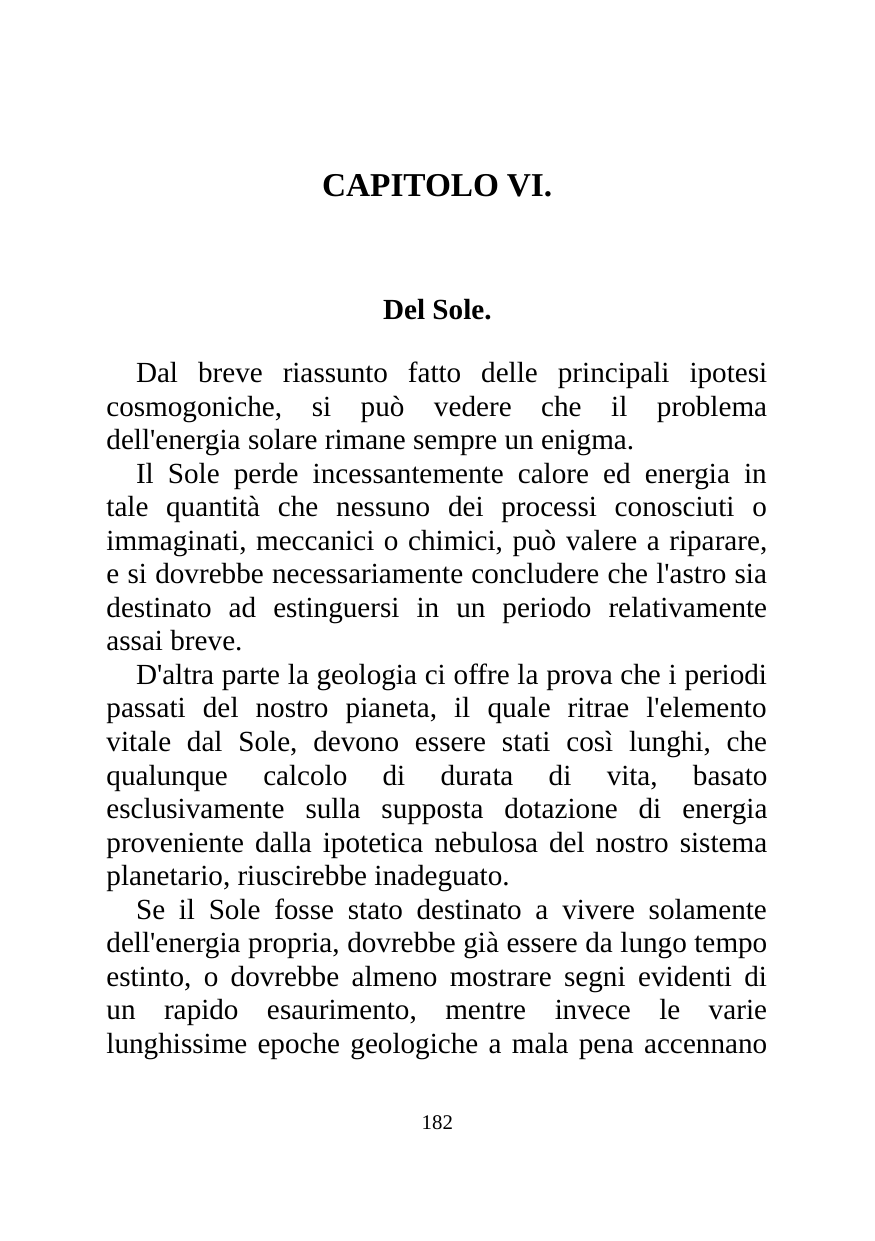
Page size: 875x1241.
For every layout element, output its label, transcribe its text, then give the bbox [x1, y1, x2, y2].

text Dal breve riassunto fatto delle principali ipotesi cosmogoniche, si può vedere che il problema dell'energia solare rimane sempre un enigma. [106, 355, 768, 456]
text D'altra parte la geologia ci offre la prova che i periodi passati del nostro pianeta, il quale ritrae l'elemento vitale dal Sole, devono essere stati così lunghi, che qualunque calcolo di durata di vita, basato esclusivamente sulla supposta dotazione di energia proveniente dalla ipotetica nebulosa del nostro sistema planetario, riuscirebbe inadeguato. [106, 657, 768, 892]
subtitle CAPITOLO VI. [106, 165, 768, 204]
subtitle Del Sole. [106, 292, 768, 326]
text Il Sole perde incessantemente calore ed energia in tale quantità che nessuno dei processi conosciuti o immaginati, meccanici o chimici, può valere a riparare, e si dovrebbe necessariamente concludere che l'astro sia destinato ad estinguersi in un periodo relativamente assai breve. [106, 456, 768, 657]
text Se il Sole fosse stato destinato a vivere solamente dell'energia propria, dovrebbe già essere da lungo tempo estinto, o dovrebbe almeno mostrare segni evidenti di un rapido esaurimento, mentre invece le varie lunghissime epoche geologiche a mala pena accennano [106, 892, 768, 1059]
